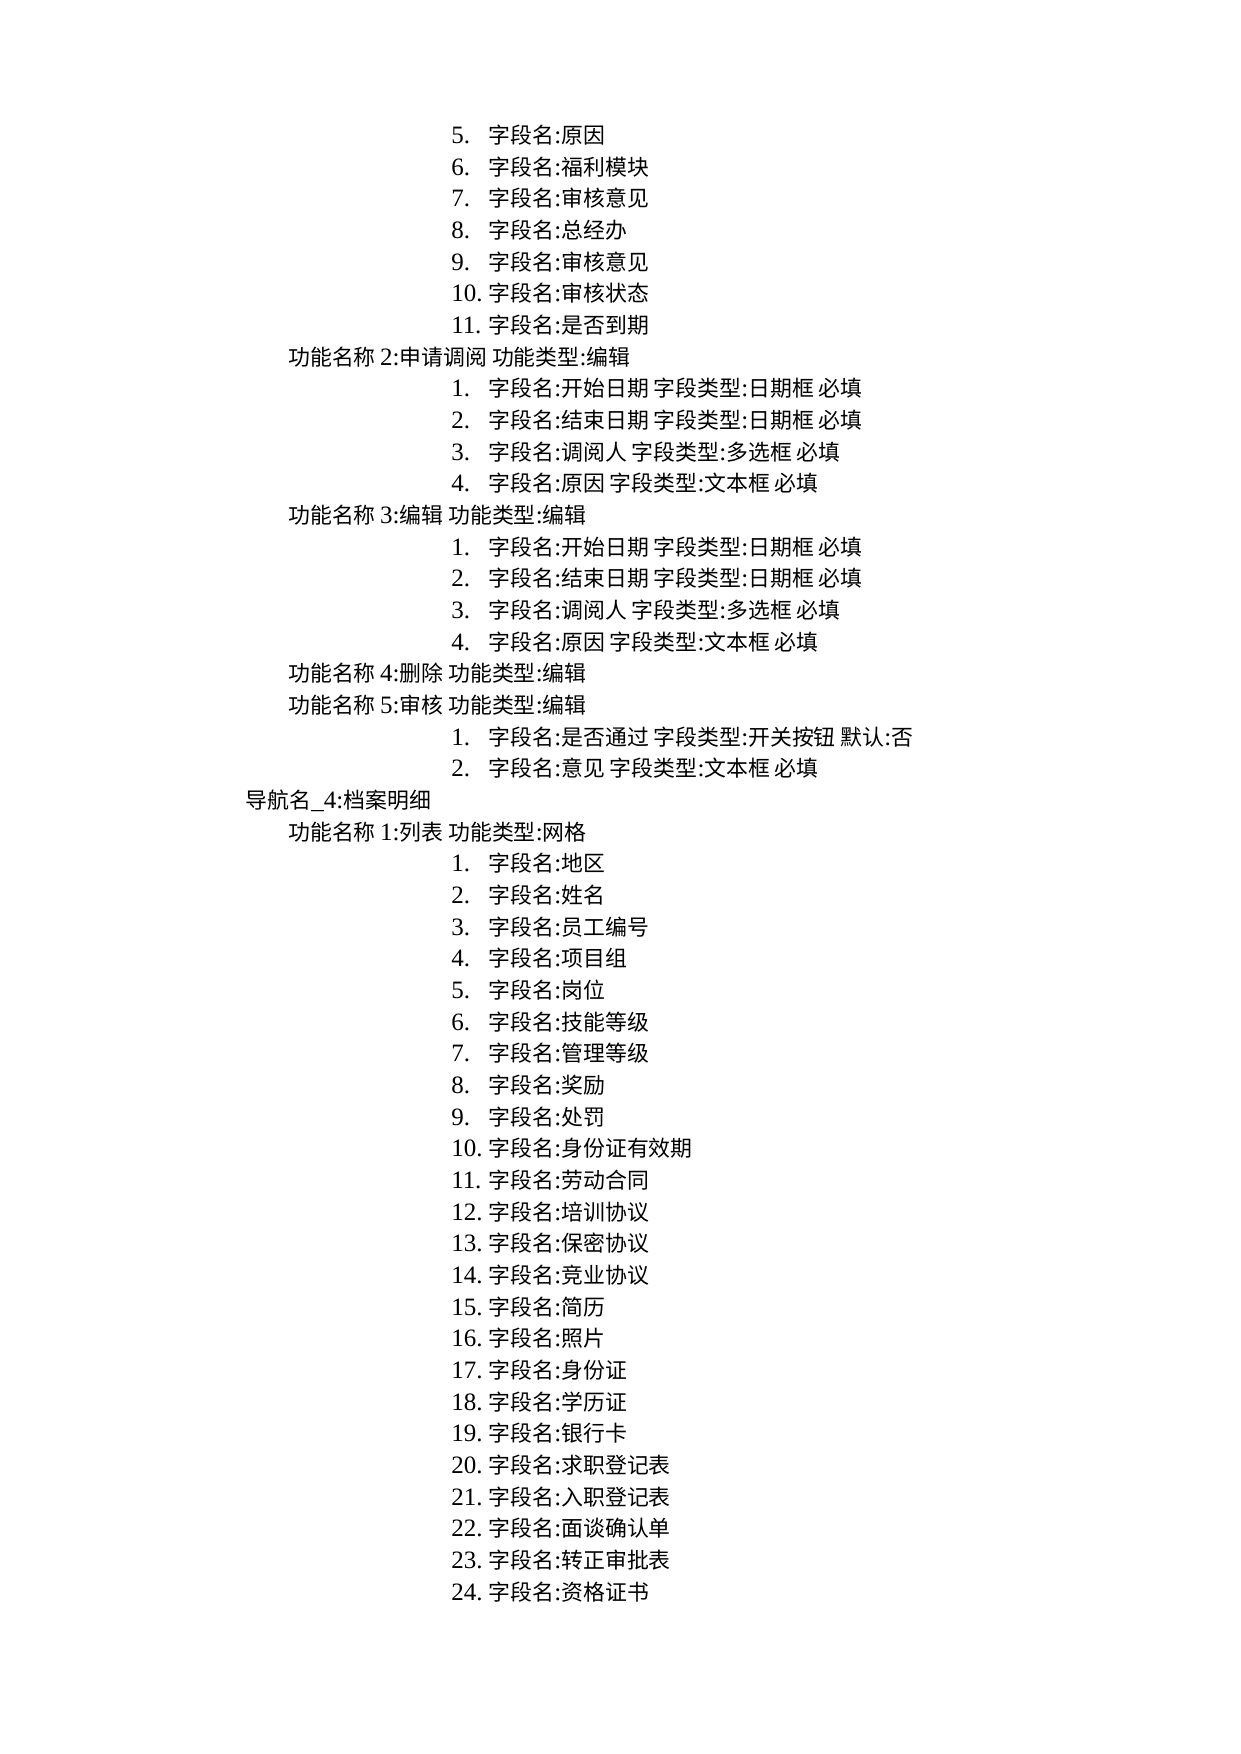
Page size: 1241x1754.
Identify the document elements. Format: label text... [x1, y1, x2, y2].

list 字段名:资格证书 [451, 1575, 1122, 1606]
list 字段名:银行卡 [451, 1416, 1122, 1448]
list 字段名:审核意见 [451, 245, 1122, 276]
list 字段名:劳动合同 [451, 1163, 1122, 1195]
list 字段名:学历证 [451, 1385, 1122, 1416]
list 字段名:意见 字段类型:文本框 必填 [451, 751, 1122, 783]
list 字段名:是否通过 字段类型:开关按钮 默认:否 [451, 720, 1122, 751]
list 字段名:岗位 [451, 973, 1122, 1005]
text 功能名称4:删除 功能类型:编辑 [118, 656, 1122, 688]
list 字段名:审核状态 [451, 276, 1122, 308]
list 字段名:项目组 [451, 941, 1122, 973]
list 字段名:结束日期 字段类型:日期框 必填 [451, 561, 1122, 593]
list 字段名:原因 字段类型:文本框 必填 [451, 625, 1122, 656]
list 字段名:姓名 [451, 878, 1122, 910]
text 功能名称3:编辑 功能类型:编辑 [118, 498, 1122, 530]
list 字段名:处罚 [451, 1100, 1122, 1131]
list 字段名:开始日期 字段类型:日期框 必填 [451, 530, 1122, 561]
list 字段名:开始日期 字段类型:日期框 必填 [451, 371, 1122, 403]
list 字段名:地区 [451, 846, 1122, 878]
list 字段名:竞业协议 [451, 1258, 1122, 1290]
text 功能名称1:列表 功能类型:网格 [118, 815, 1122, 846]
text 功能名称2:申请调阅 功能类型:编辑 [118, 340, 1122, 371]
list 字段名:员工编号 [451, 910, 1122, 941]
list 字段名:简历 [451, 1290, 1122, 1321]
list 字段名:入职登记表 [451, 1480, 1122, 1511]
list 字段名:审核意见 [451, 181, 1122, 213]
list 字段名:身份证有效期 [451, 1131, 1122, 1163]
list 字段名:结束日期 字段类型:日期框 必填 [451, 403, 1122, 435]
list 字段名:技能等级 [451, 1005, 1122, 1036]
list 字段名:调阅人 字段类型:多选框 必填 [451, 593, 1122, 625]
list 字段名:求职登记表 [451, 1448, 1122, 1480]
list 字段名:照片 [451, 1321, 1122, 1353]
list 字段名:培训协议 [451, 1195, 1122, 1226]
list 字段名:保密协议 [451, 1226, 1122, 1258]
list 字段名:身份证 [451, 1353, 1122, 1385]
list 字段名:管理等级 [451, 1036, 1122, 1068]
list 字段名:福利模块 [451, 150, 1122, 181]
list 字段名:是否到期 [451, 308, 1122, 340]
text 导航名_4:档案明细 [118, 783, 1122, 815]
list 字段名:原因 [451, 118, 1122, 150]
text 功能名称5:审核 功能类型:编辑 [118, 688, 1122, 720]
list 字段名:转正审批表 [451, 1543, 1122, 1575]
list 字段名:原因 字段类型:文本框 必填 [451, 466, 1122, 498]
list 字段名:调阅人 字段类型:多选框 必填 [451, 435, 1122, 466]
list 字段名:总经办 [451, 213, 1122, 245]
list 字段名:奖励 [451, 1068, 1122, 1100]
list 字段名:面谈确认单 [451, 1511, 1122, 1543]
